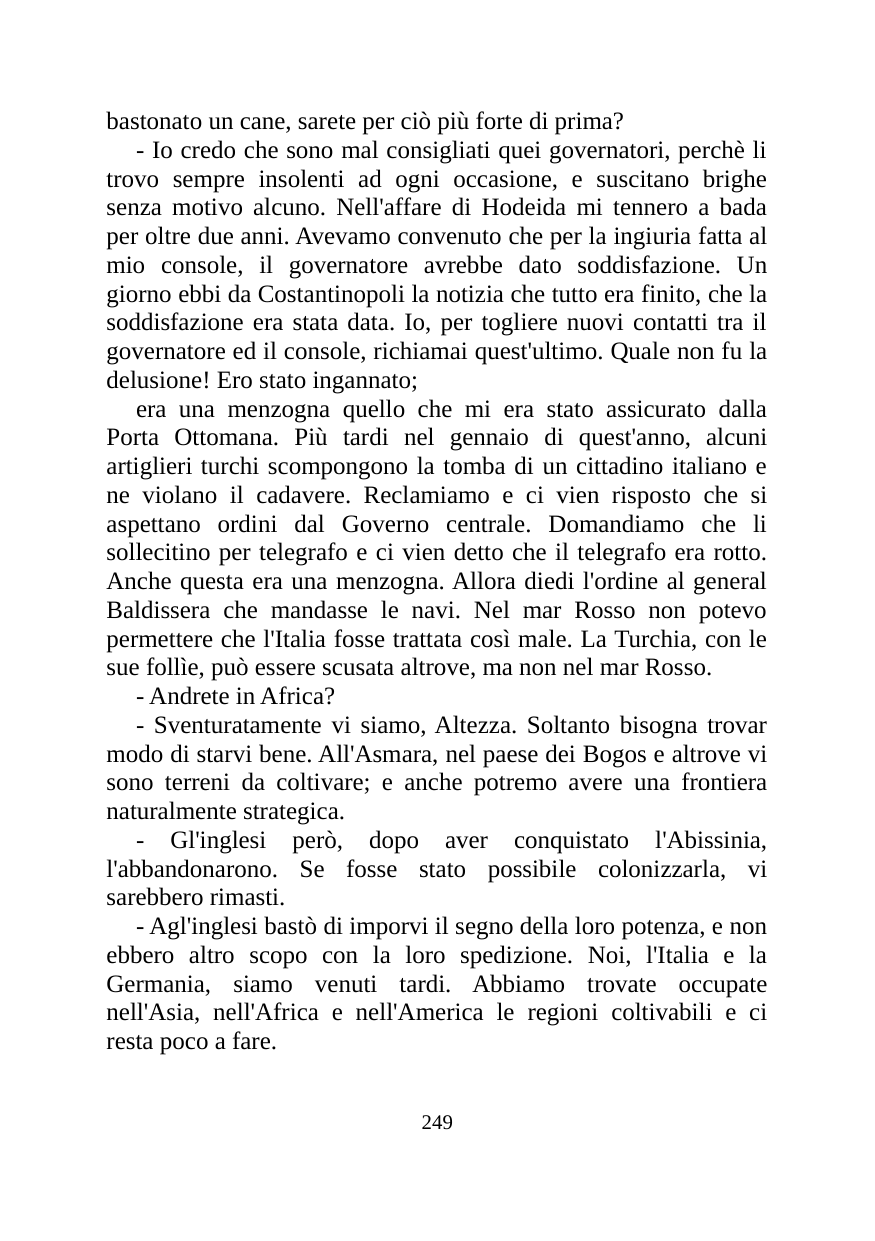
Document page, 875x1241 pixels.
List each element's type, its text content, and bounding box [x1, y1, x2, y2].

text - Gl'inglesi però, dopo aver conquistato l'Abissinia, l'abbandonarono. Se fosse stato possibile colonizzarla, vi sarebbero rimasti. [106, 825, 768, 911]
text - Agl'inglesi bastò di imporvi il segno della loro potenza, e non ebbero altro scopo con la loro spedizione. Noi, l'Italia e la Germania, siamo venuti tardi. Abbiamo trovate occupate nell'Asia, nell'Africa e nell'America le regioni coltivabili e ci resta poco a fare. [106, 911, 768, 1055]
text - Andrete in Africa? [106, 681, 768, 710]
text - Io credo che sono mal consigliati quei governatori, perchè li trovo sempre insolenti ad ogni occasione, e suscitano brighe senza motivo alcuno. Nell'affare di Hodeida mi tennero a bada per oltre due anni. Avevamo convenuto che per la ingiuria fatta al mio console, il governatore avrebbe dato soddisfazione. Un giorno ebbi da Costantinopoli la notizia che tutto era finito, che la soddisfazione era stata data. Io, per togliere nuovi contatti tra il governatore ed il console, richiamai quest'ultimo. Quale non fu la delusione! Ero stato ingannato; [106, 135, 768, 394]
text bastonato un cane, sarete per ciò più forte di prima? [106, 106, 768, 135]
text - Sventuratamente vi siamo, Altezza. Soltanto bisogna trovar modo di starvi bene. All'Asmara, nel paese dei Bogos e altrove vi sono terreni da coltivare; e anche potremo avere una frontiera naturalmente strategica. [106, 710, 768, 825]
text era una menzogna quello che mi era stato assicurato dalla Porta Ottomana. Più tardi nel gennaio di quest'anno, alcuni artiglieri turchi scompongono la tomba di un cittadino italiano e ne violano il cadavere. Reclamiamo e ci vien risposto che si aspettano ordini dal Governo centrale. Domandiamo che li sollecitino per telegrafo e ci vien detto che il telegrafo era rotto. Anche questa era una menzogna. Allora diedi l'ordine al general Baldissera che mandasse le navi. Nel mar Rosso non potevo permettere che l'Italia fosse trattata così male. La Turchia, con le sue follìe, può essere scusata altrove, ma non nel mar Rosso. [106, 394, 768, 681]
